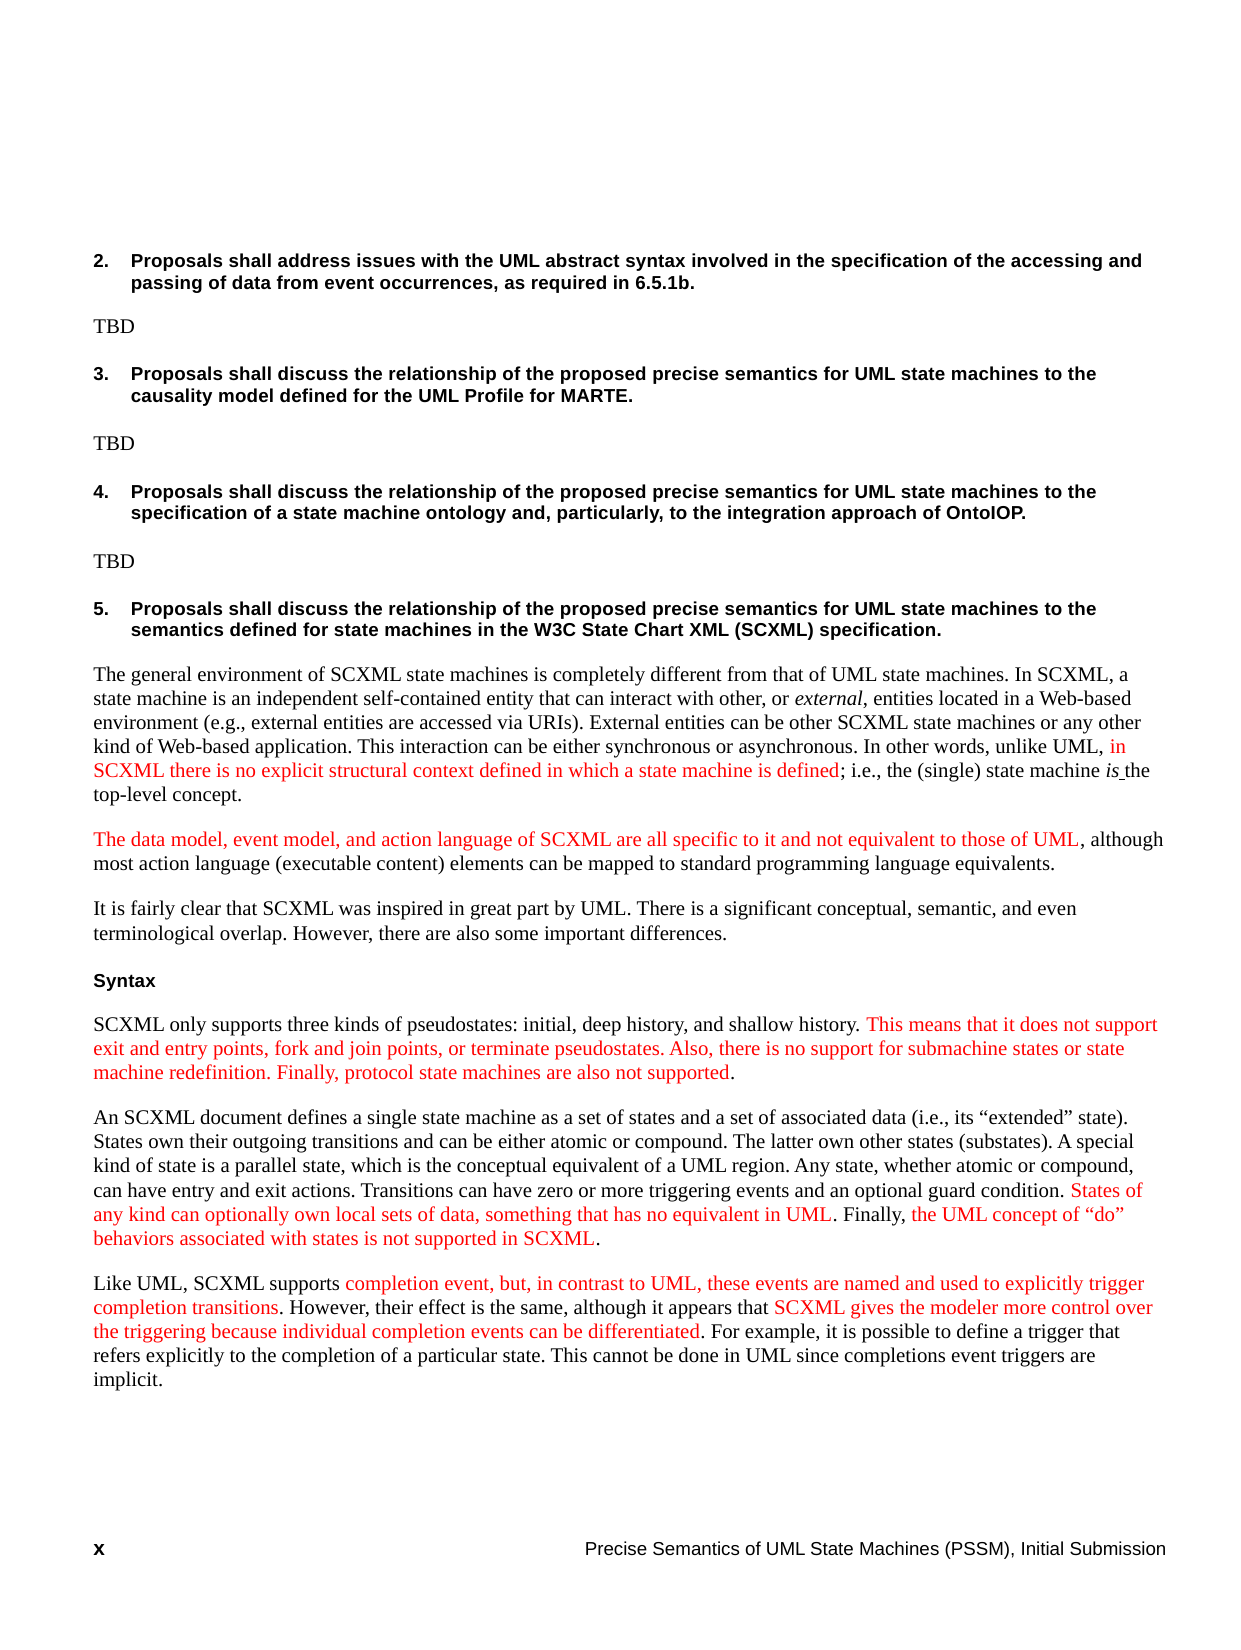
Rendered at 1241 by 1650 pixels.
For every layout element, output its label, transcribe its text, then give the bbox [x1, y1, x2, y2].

text It is fairly clear that SCXML was inspired in great part by UML. There is a significant conceptual, semantic, and even terminological overlap. However, there are also some important differences. [93, 896, 1164, 944]
text Like UML, SCXML supports completion event, but, in contrast to UML, these events are named and used to explicitly trigger completion transitions. However, their effect is the same, although it appears that SCXML gives the modeler more control over the triggering because individual completion events can be differentiated. For example, it is possible to define a trigger that refers explicitly to the completion of a particular state. This cannot be done in UML since completions event triggers are implicit. [93, 1271, 1164, 1391]
text The data model, event model, and action language of SCXML are all specific to it and not equivalent to those of UML, although most action language (executable content) elements can be mapped to standard programming language equivalents. [93, 827, 1164, 875]
text TBD [93, 314, 1164, 338]
text The general environment of SCXML state machines is completely different from that of UML state machines. In SCXML, a state machine is an independent self-contained entity that can interact with other, or external, entities located in a Web-based environment (e.g., external entities are accessed via URIs). External entities can be other SCXML state machines or any other kind of Web-based application. This interaction can be either synchronous or asynchronous. In other words, unlike UML, in SCXML there is no explicit structural context defined in which a state machine is defined; i.e., the (single) state machine is the top-level concept. [93, 662, 1164, 806]
subtitle Proposals shall discuss the relationship of the proposed precise semantics for UML state machines to the causality model defined for the UML Profile for MARTE. [93, 363, 1164, 406]
subtitle Proposals shall discuss the relationship of the proposed precise semantics for UML state machines to the semantics defined for state machines in the W3C State Chart XML (SCXML) specification. [93, 598, 1164, 641]
subtitle Proposals shall discuss the relationship of the proposed precise semantics for UML state machines to the specification of a state machine ontology and, particularly, to the integration approach of OntoIOP. [93, 480, 1164, 523]
subtitle TBD [93, 431, 1164, 455]
subtitle TBD [93, 548, 1164, 573]
subtitle Syntax [93, 969, 1164, 991]
text SCXML only supports three kinds of pseudostates: initial, deep history, and shallow history. This means that it does not support exit and entry points, fork and join points, or terminate pseudostates. Also, there is no support for submachine states or state machine redefinition. Finally, protocol state machines are also not supported. [93, 1012, 1164, 1084]
subtitle Proposals shall address issues with the UML abstract syntax involved in the specification of the accessing and passing of data from event occurrences, as required in 6.5.1b. [93, 250, 1164, 293]
text An SCXML document defines a single state machine as a set of states and a set of associated data (i.e., its “extended” state). States own their outgoing transitions and can be either atomic or compound. The latter own other states (substates). A special kind of state is a parallel state, which is the conceptual equivalent of a UML region. Any state, whether atomic or compound, can have entry and exit actions. Transitions can have zero or more triggering events and an optional guard condition. States of any kind can optionally own local sets of data, something that has no equivalent in UML. Finally, the UML concept of “do” behaviors associated with states is not supported in SCXML. [93, 1105, 1164, 1250]
